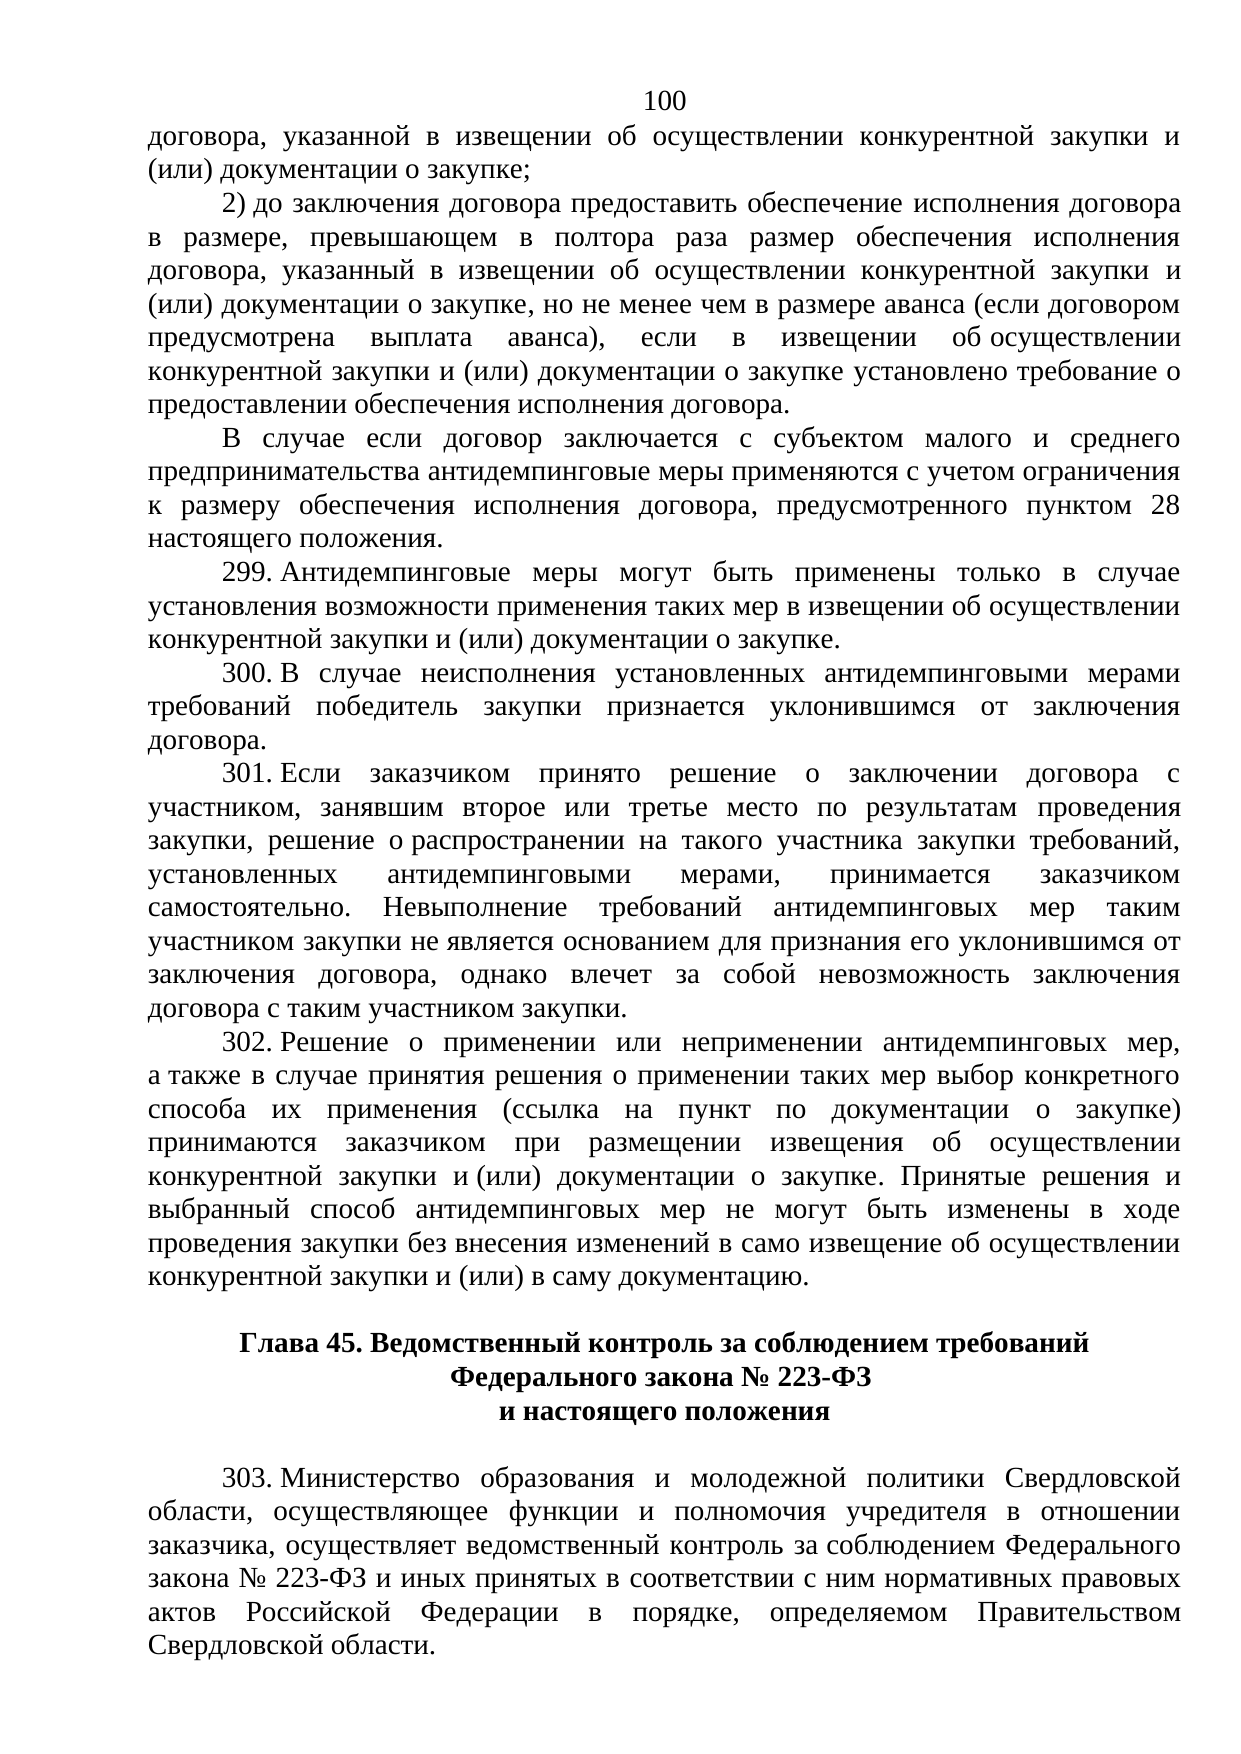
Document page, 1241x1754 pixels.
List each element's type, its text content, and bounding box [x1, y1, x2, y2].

text договора, указанной в извещении об осуществлении конкурентной закупки и (или) документации о закупке; [148, 118, 1181, 185]
text Глава 45. Ведомственный контроль за соблюдением требований [148, 1326, 1181, 1359]
text и настоящего положения [148, 1393, 1181, 1426]
text 300. В случае неисполнения установленных антидемпинговыми мерами требований победитель закупки признается уклонившимся от заключения договора. [148, 655, 1181, 755]
text 302. Решение о применении или неприменении антидемпинговых мер, а также в случае принятия решения о применении таких мер выбор конкретного способа их применения (ссылка на пункт по документации о закупке) принимаются заказчиком при размещении извещения об осуществлении конкурентной закупки и (или) документации о закупке. Принятые решения и выбранный способ антидемпинговых мер не могут быть изменены в ходе проведения закупки без внесения изменений в само извещение об осуществлении конкурентной закупки и (или) в саму документацию. [148, 1024, 1181, 1292]
text В случае если договор заключается с субъектом малого и среднего предпринимательства антидемпинговые меры применяются с учетом ограничения к размеру обеспечения исполнения договора, предусмотренного пунктом 28 настоящего положения. [148, 420, 1181, 554]
text 301. Если заказчиком принято решение о заключении договора с участником, занявшим второе или третье место по результатам проведения закупки, решение о распространении на такого участника закупки требований, установленных антидемпинговыми мерами, принимается заказчиком самостоятельно. Невыполнение требований антидемпинговых мер таким участником закупки не является основанием для признания его уклонившимся от заключения договора, однако влечет за собой невозможность заключения договора с таким участником закупки. [148, 755, 1181, 1024]
text Федерального закона № 223-ФЗ [148, 1359, 1181, 1393]
text 2) до заключения договора предоставить обеспечение исполнения договора в размере, превышающем в полтора раза размер обеспечения исполнения договора, указанный в извещении об осуществлении конкурентной закупки и (или) документации о закупке, но не менее чем в размере аванса (если договором предусмотрена выплата аванса), если в извещении об осуществлении конкурентной закупки и (или) документации о закупке установлено требование о предоставлении обеспечения исполнения договора. [148, 185, 1181, 420]
text 303. Министерство образования и молодежной политики Свердловской области, осуществляющее функции и полномочия учредителя в отношении заказчика, осуществляет ведомственный контроль за соблюдением Федерального закона № 223-ФЗ и иных принятых в соответствии с ним нормативных правовых актов Российской Федерации в порядке, определяемом Правительством Свердловской области. [148, 1460, 1181, 1661]
text 299. Антидемпинговые меры могут быть применены только в случае установления возможности применения таких мер в извещении об осуществлении конкурентной закупки и (или) документации о закупке. [148, 554, 1181, 655]
